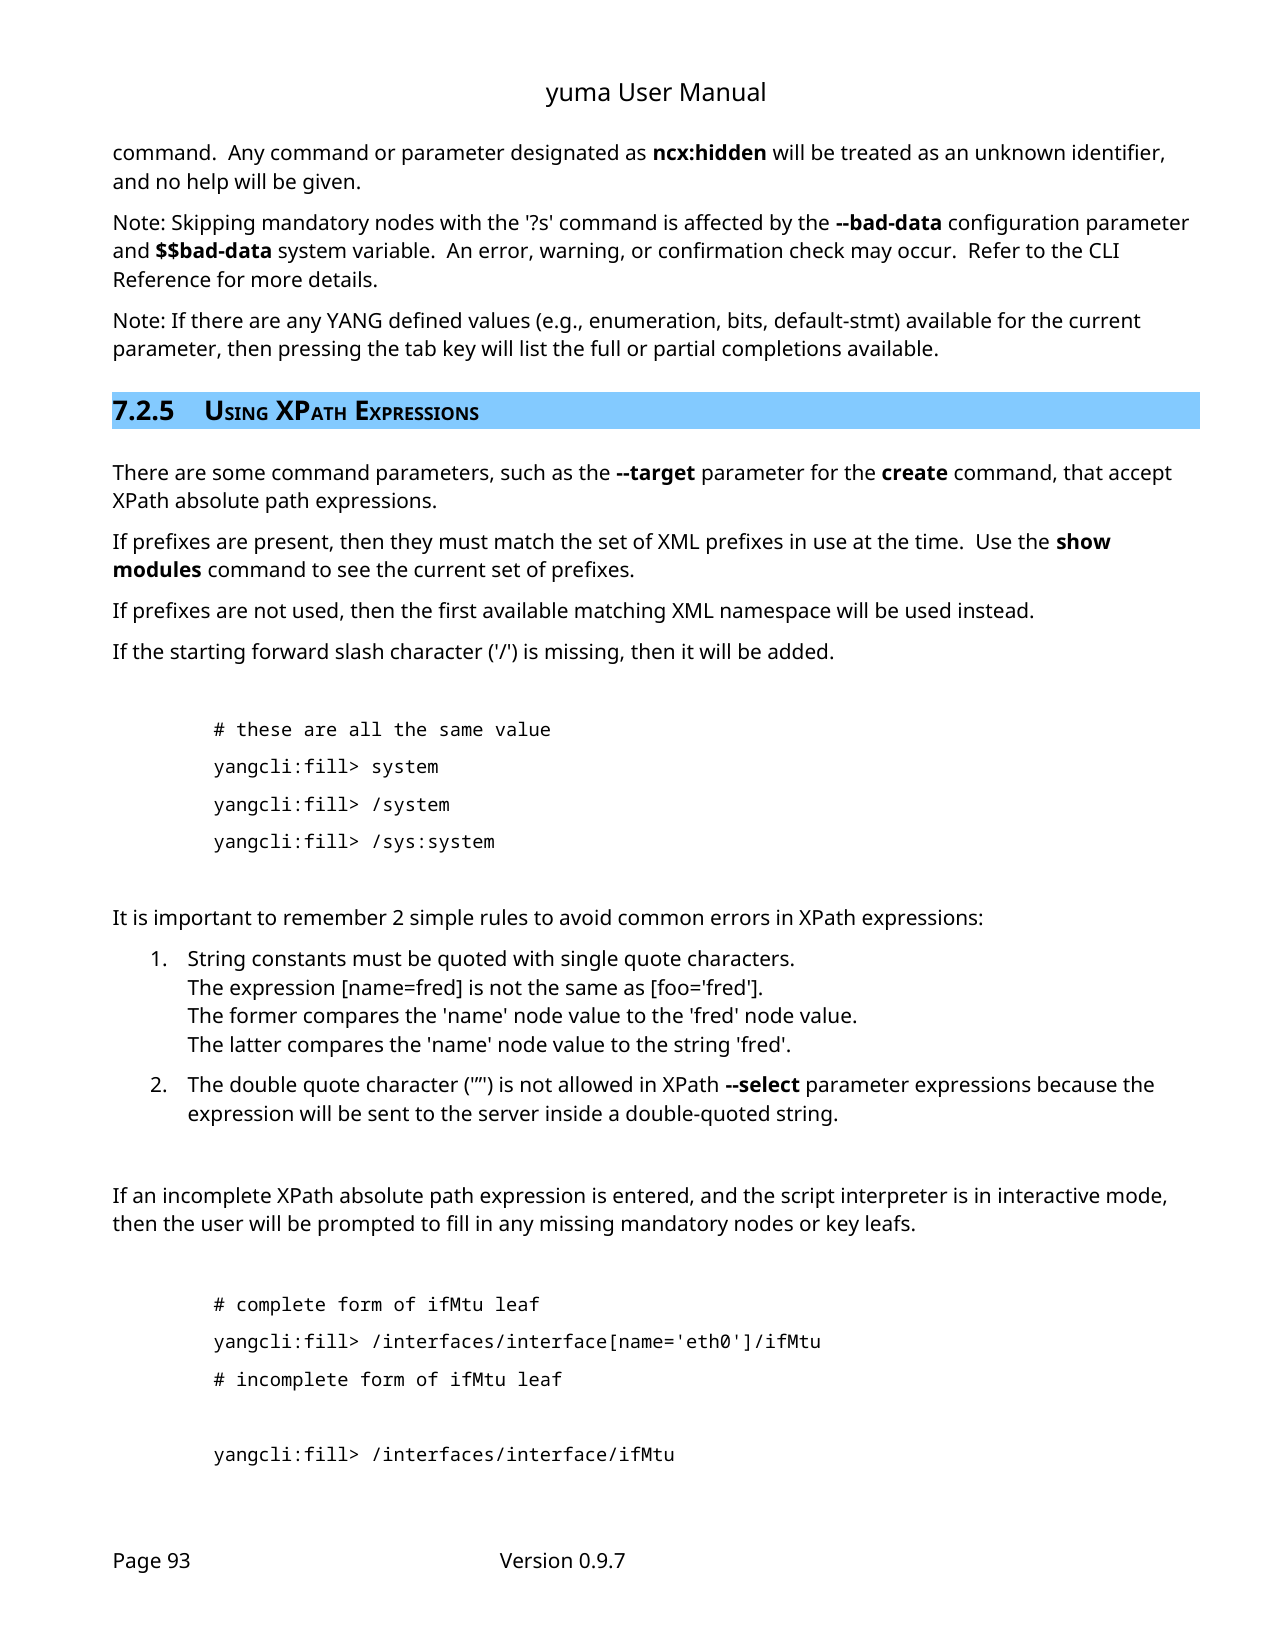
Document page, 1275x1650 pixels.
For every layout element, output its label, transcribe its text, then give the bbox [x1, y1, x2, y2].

text There are some command parameters, such as the --target parameter for the create command, that accept XPath absolute path expressions. [112, 458, 1200, 515]
text # these are all the same value [139, 716, 1200, 741]
text Note: If there are any YANG defined values (e.g., enumeration, bits, default-stmt) available for the current parameter, then pressing the tab key will list the full or partial completions available. [112, 306, 1200, 363]
text yangcli:fill> /sys:system [139, 828, 1200, 854]
text yangcli:fill> system [139, 753, 1200, 779]
text yangcli:fill> /interfaces/interface[name='eth0']/ifMtu [139, 1329, 1200, 1354]
text If the starting forward slash character ('/') is missing, then it will be added. [112, 637, 1200, 666]
text If prefixes are present, then they must match the set of XML prefixes in use at the time. Use the show modules command to see the current set of prefixes. [112, 527, 1200, 584]
text Note: Skipping mandatory nodes with the '?s' command is affected by the --bad-data configuration parameter and $$bad-data system variable. An error, warning, or confirmation check may occur. Refer to the CLI Reference for more details. [112, 208, 1200, 293]
text It is important to remember 2 simple rules to avoid common errors in XPath expressions: [112, 903, 1200, 932]
text If an incomplete XPath absolute path expression is entered, and the script interpreter is in interactive mode, then the user will be prompted to fill in any missing mandatory nodes or key leafs. [112, 1181, 1200, 1238]
text # complete form of ifMtu leaf [139, 1291, 1200, 1317]
text yangcli:fill> /system [139, 791, 1200, 816]
text command. Any command or parameter designated as ncx:hidden will be treated as an unknown identifier, and no help will be given. [112, 138, 1200, 195]
text # incomplete form of ifMtu leaf [139, 1366, 1200, 1392]
text If prefixes are not used, then the first available matching XML namespace will be used instead. [112, 597, 1200, 625]
text yangcli:fill> /interfaces/interface/ifMtu [139, 1441, 1200, 1467]
subtitle Using XPath Expressions [112, 392, 1200, 429]
list The double quote character ('”') is not allowed in XPath --select parameter expressions because the expression will be sent to the server inside a double-quoted string. [150, 1071, 1200, 1127]
list String constants must be quoted with single quote characters. The expression [name=fred] is not the same as [foo='fred']. The former compares the 'name' node value to the 'fred' node value. The latter compares the 'name' node value to the string 'fred'. [150, 944, 1200, 1058]
